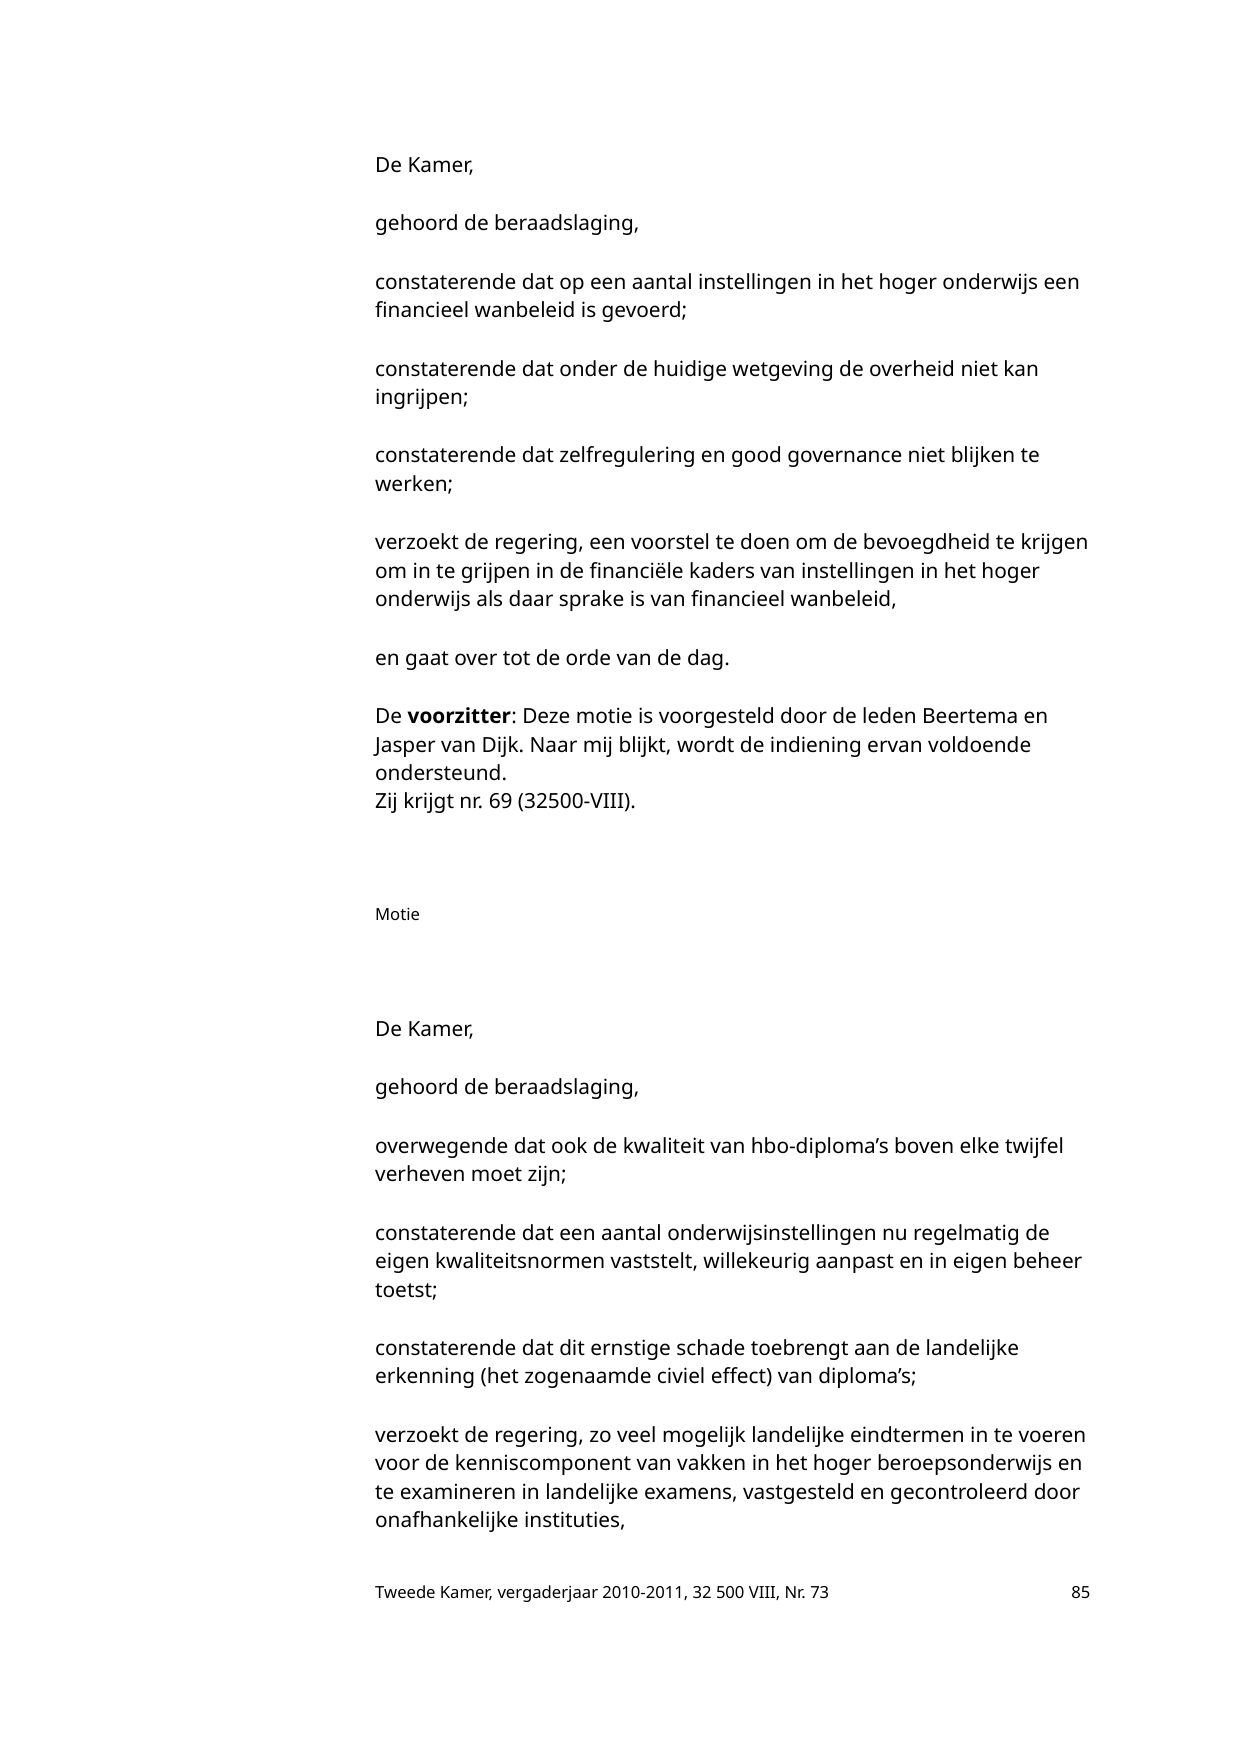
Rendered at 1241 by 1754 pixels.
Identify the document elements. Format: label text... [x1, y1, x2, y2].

text overwegende dat ook de kwaliteit van hbo-diploma’s boven elke twijfel verheven moet zijn; [375, 1131, 1090, 1188]
text verzoekt de regering, een voorstel te doen om de bevoegdheid te krijgen om in te grijpen in de financiële kaders van instellingen in het hoger onderwijs als daar sprake is van financieel wanbeleid, [375, 527, 1090, 613]
text gehoord de beraadslaging, [375, 1072, 1090, 1101]
text De Kamer, [375, 150, 1090, 178]
text De Kamer, [375, 1014, 1090, 1042]
text constaterende dat op een aantal instellingen in het hoger onderwijs een financieel wanbeleid is gevoerd; [375, 267, 1090, 324]
text constaterende dat zelfregulering en good governance niet blijken te werken; [375, 441, 1090, 497]
text constaterende dat onder de huidige wetgeving de overheid niet kan ingrijpen; [375, 354, 1090, 411]
text en gaat over tot de orde van de dag. [375, 643, 1090, 671]
text constaterende dat een aantal onderwijsinstellingen nu regelmatig de eigen kwaliteitsnormen vaststelt, willekeurig aanpast en in eigen beheer toetst; [375, 1218, 1090, 1303]
text De voorzitter: Deze motie is voorgesteld door de leden Beertema en Jasper van Dijk. Naar mij blijkt, wordt de indiening ervan voldoende ondersteund. [375, 701, 1090, 787]
text gehoord de beraadslaging, [375, 208, 1090, 237]
text verzoekt de regering, zo veel mogelijk landelijke eindtermen in te voeren voor de kenniscomponent van vakken in het hoger beroepsonderwijs en te examineren in landelijke examens, vastgesteld en gecontroleerd door onafhankelijke instituties, [375, 1420, 1090, 1534]
text Zij krijgt nr. 69 (32500-VIII). [375, 787, 1090, 815]
table_header Motie [375, 903, 1090, 956]
text constaterende dat dit ernstige schade toebrengt aan de landelijke erkenning (het zogenaamde civiel effect) van diploma’s; [375, 1333, 1090, 1390]
